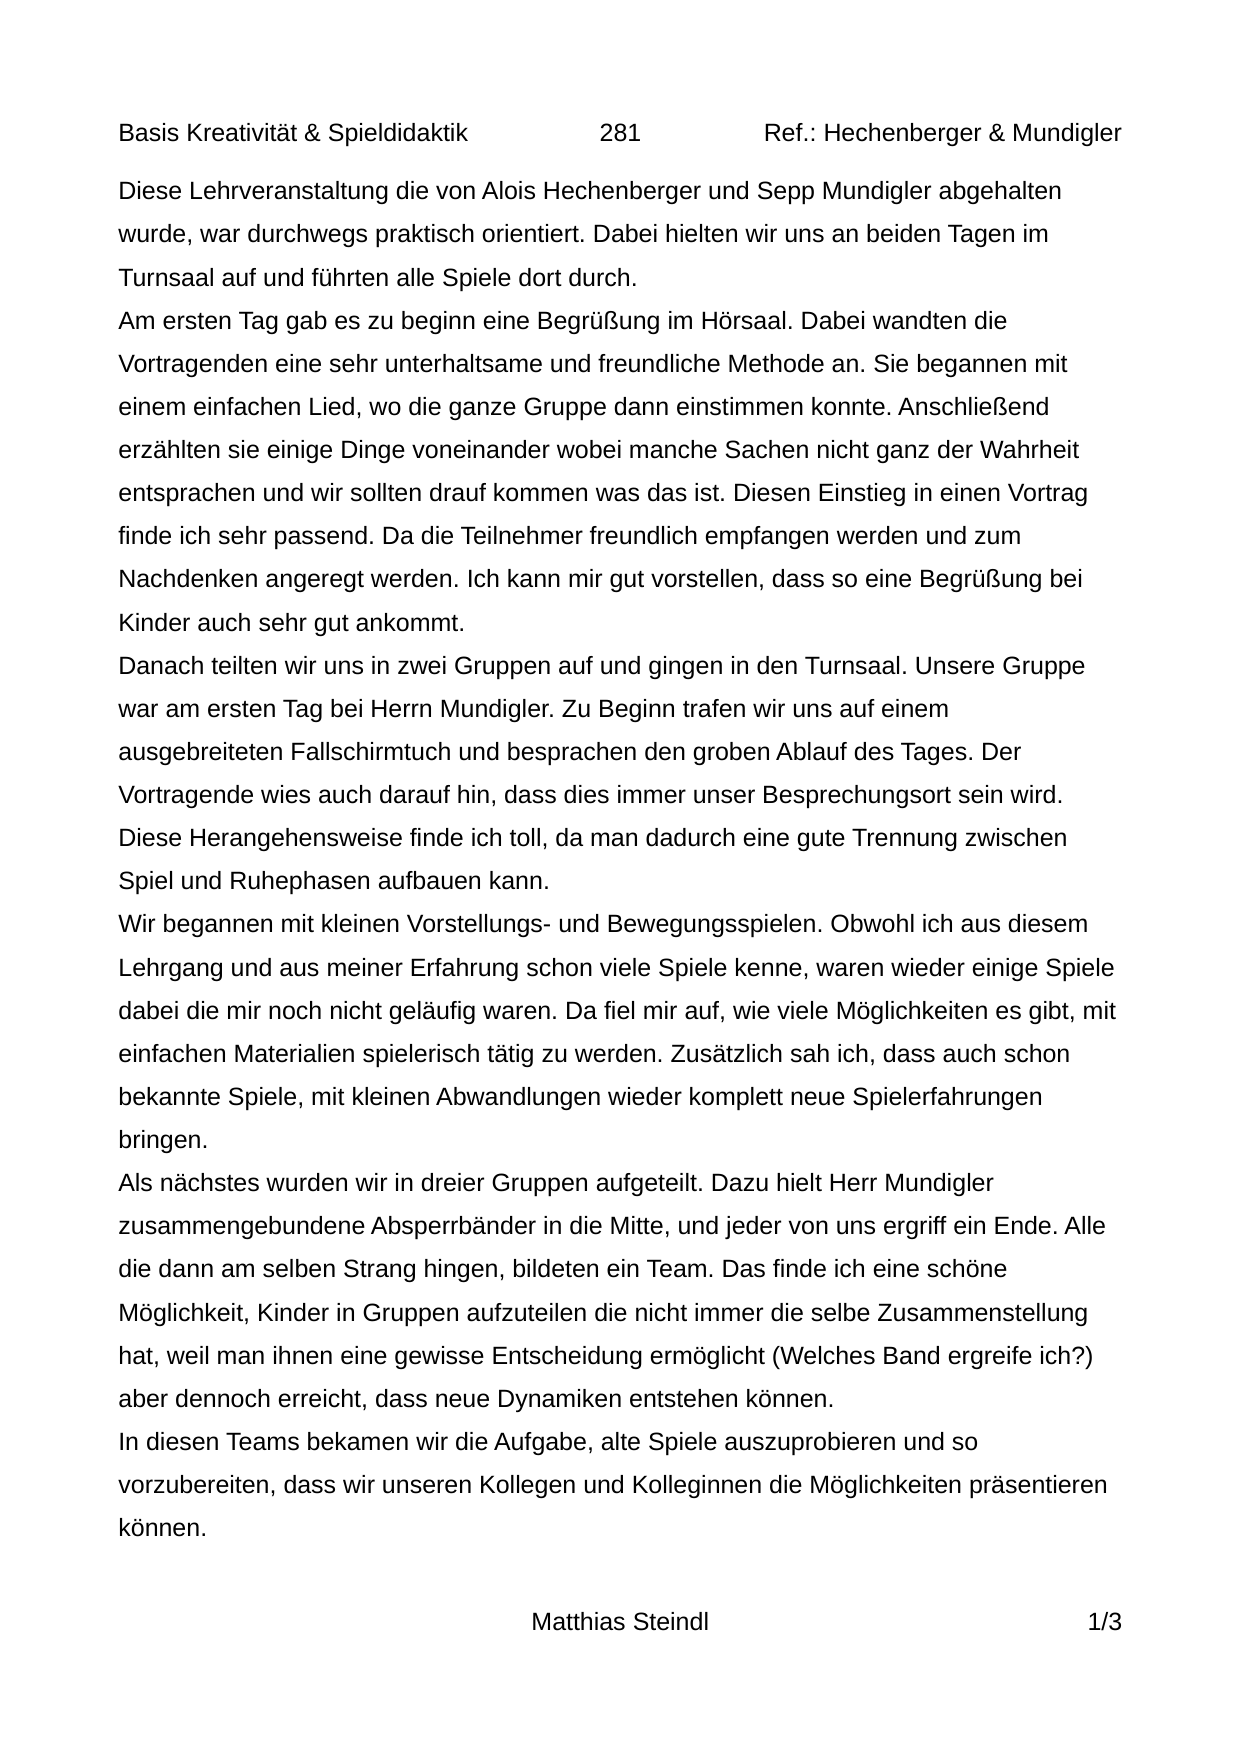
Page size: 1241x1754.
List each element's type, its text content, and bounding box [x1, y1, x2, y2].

text Wir begannen mit kleinen Vorstellungs- und Bewegungsspielen. Obwohl ich aus diesem Lehrgang und aus meiner Erfahrung schon viele Spiele kenne, waren wieder einige Spiele dabei die mir noch nicht geläufig waren. Da fiel mir auf, wie viele Möglichkeiten es gibt, mit einfachen Materialien spielerisch tätig zu werden. Zusätzlich sah ich, dass auch schon bekannte Spiele, mit kleinen Abwandlungen wieder komplett neue Spielerfahrungen bringen. [118, 909, 1122, 1154]
text Diese Lehrveranstaltung die von Alois Hechenberger und Sepp Mundigler abgehalten wurde, war durchwegs praktisch orientiert. Dabei hielten wir uns an beiden Tagen im Turnsaal auf und führten alle Spiele dort durch. [118, 176, 1122, 291]
text In diesen Teams bekamen wir die Aufgabe, alte Spiele auszuprobieren und so vorzubereiten, dass wir unseren Kollegen und Kolleginnen die Möglichkeiten präsentieren können. [118, 1427, 1122, 1542]
text Am ersten Tag gab es zu beginn eine Begrüßung im Hörsaal. Dabei wandten die Vortragenden eine sehr unterhaltsame und freundliche Methode an. Sie begannen mit einem einfachen Lied, wo die ganze Gruppe dann einstimmen konnte. Anschließend erzählten sie einige Dinge voneinander wobei manche Sachen nicht ganz der Wahrheit entsprachen und wir sollten drauf kommen was das ist. Diesen Einstieg in einen Vortrag finde ich sehr passend. Da die Teilnehmer freundlich empfangen werden und zum Nachdenken angeregt werden. Ich kann mir gut vorstellen, dass so eine Begrüßung bei Kinder auch sehr gut ankommt. [118, 306, 1122, 636]
text Als nächstes wurden wir in dreier Gruppen aufgeteilt. Dazu hielt Herr Mundigler zusammengebundene Absperrbänder in die Mitte, und jeder von uns ergriff ein Ende. Alle die dann am selben Strang hingen, bildeten ein Team. Das finde ich eine schöne Möglichkeit, Kinder in Gruppen aufzuteilen die nicht immer die selbe Zusammenstellung hat, weil man ihnen eine gewisse Entscheidung ermöglicht (Welches Band ergreife ich?) aber dennoch erreicht, dass neue Dynamiken entstehen können. [118, 1168, 1122, 1413]
text Danach teilten wir uns in zwei Gruppen auf und gingen in den Turnsaal. Unsere Gruppe war am ersten Tag bei Herrn Mundigler. Zu Beginn trafen wir uns auf einem ausgebreiteten Fallschirmtuch und besprachen den groben Ablauf des Tages. Der Vortragende wies auch darauf hin, dass dies immer unser Besprechungsort sein wird. Diese Herangehensweise finde ich toll, da man dadurch eine gute Trennung zwischen Spiel und Ruhephasen aufbauen kann. [118, 651, 1122, 895]
